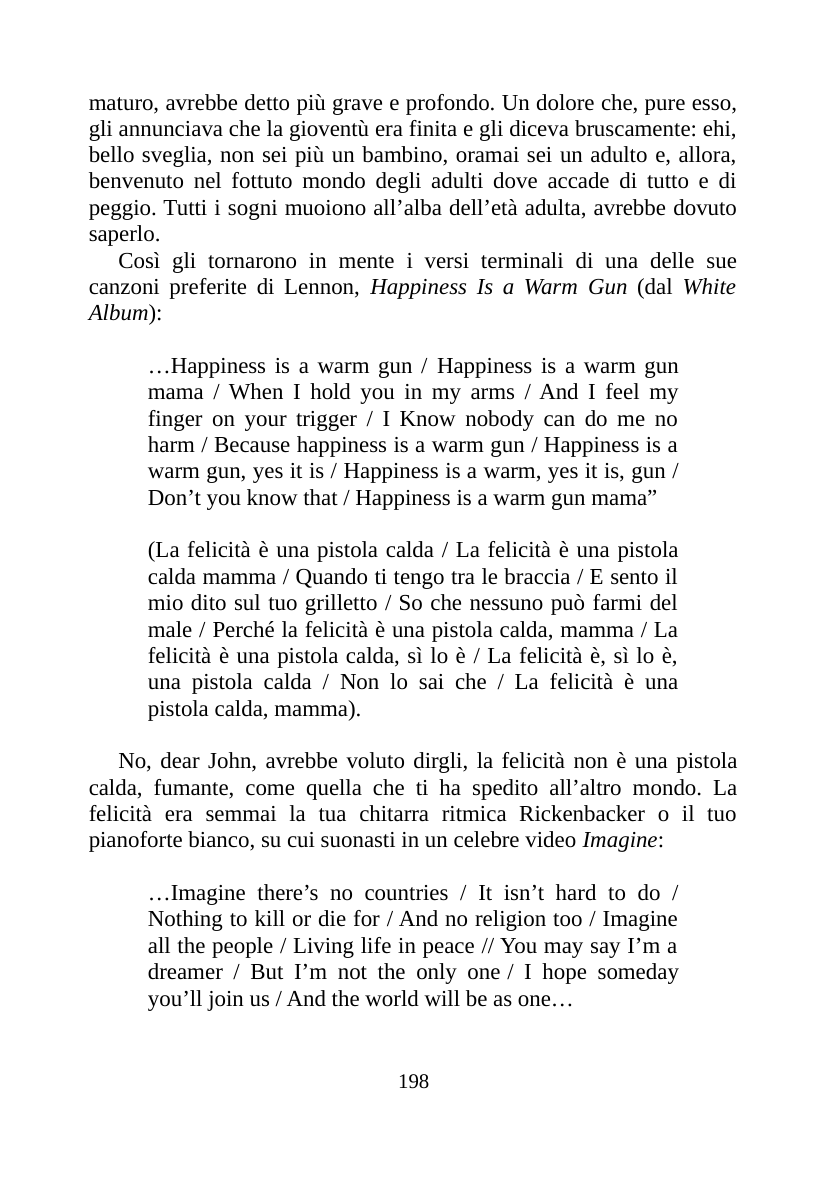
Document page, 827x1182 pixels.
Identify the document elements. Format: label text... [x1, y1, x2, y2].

text No, dear John, avrebbe voluto dirgli, la felicità non è una pistola calda, fumante, come quella che ti ha spedito all’altro mondo. La felicità era semmai la tua chitarra ritmica Rickenbacker o il tuo pianoforte bianco, su cui suonasti in un celebre video Imagine: [88, 747, 738, 853]
text …Imagine there’s no countries / It isn’t hard to do / Nothing to kill or die for / And no religion too / Imagine all the people / Living life in peace // You may say I’m a dreamer / But I’m not the only one / I hope someday you’ll join us / And the world will be as one… [148, 879, 679, 1011]
text …Happiness is a warm gun / Happiness is a warm gun mama / When I hold you in my arms / And I feel my finger on your trigger / I Know nobody can do me no harm / Because happiness is a warm gun / Happiness is a warm gun, yes it is / Happiness is a warm, yes it is, gun / Don’t you know that / Happiness is a warm gun mama” [148, 352, 679, 510]
text Così gli tornarono in mente i versi terminali di una delle sue canzoni preferite di Lennon, Happiness Is a Warm Gun (dal White Album): [88, 247, 738, 326]
text maturo, avrebbe detto più grave e profondo. Un dolore che, pure esso, gli annunciava che la gioventù era finita e gli diceva bruscamente: ehi, bello sveglia, non sei più un bambino, oramai sei un adulto e, allora, benvenuto nel fottuto mondo degli adulti dove accade di tutto e di peggio. Tutti i sogni muoiono all’alba dell’età adulta, avrebbe dovuto saperlo. [88, 88, 738, 247]
text (La felicità è una pistola calda / La felicità è una pistola calda mamma / Quando ti tengo tra le braccia / E sento il mio dito sul tuo grilletto / So che nessuno può farmi del male / Perché la felicità è una pistola calda, mamma / La felicità è una pistola calda, sì lo è / La felicità è, sì lo è, una pistola calda / Non lo sai che / La felicità è una pistola calda, mamma). [148, 537, 679, 721]
